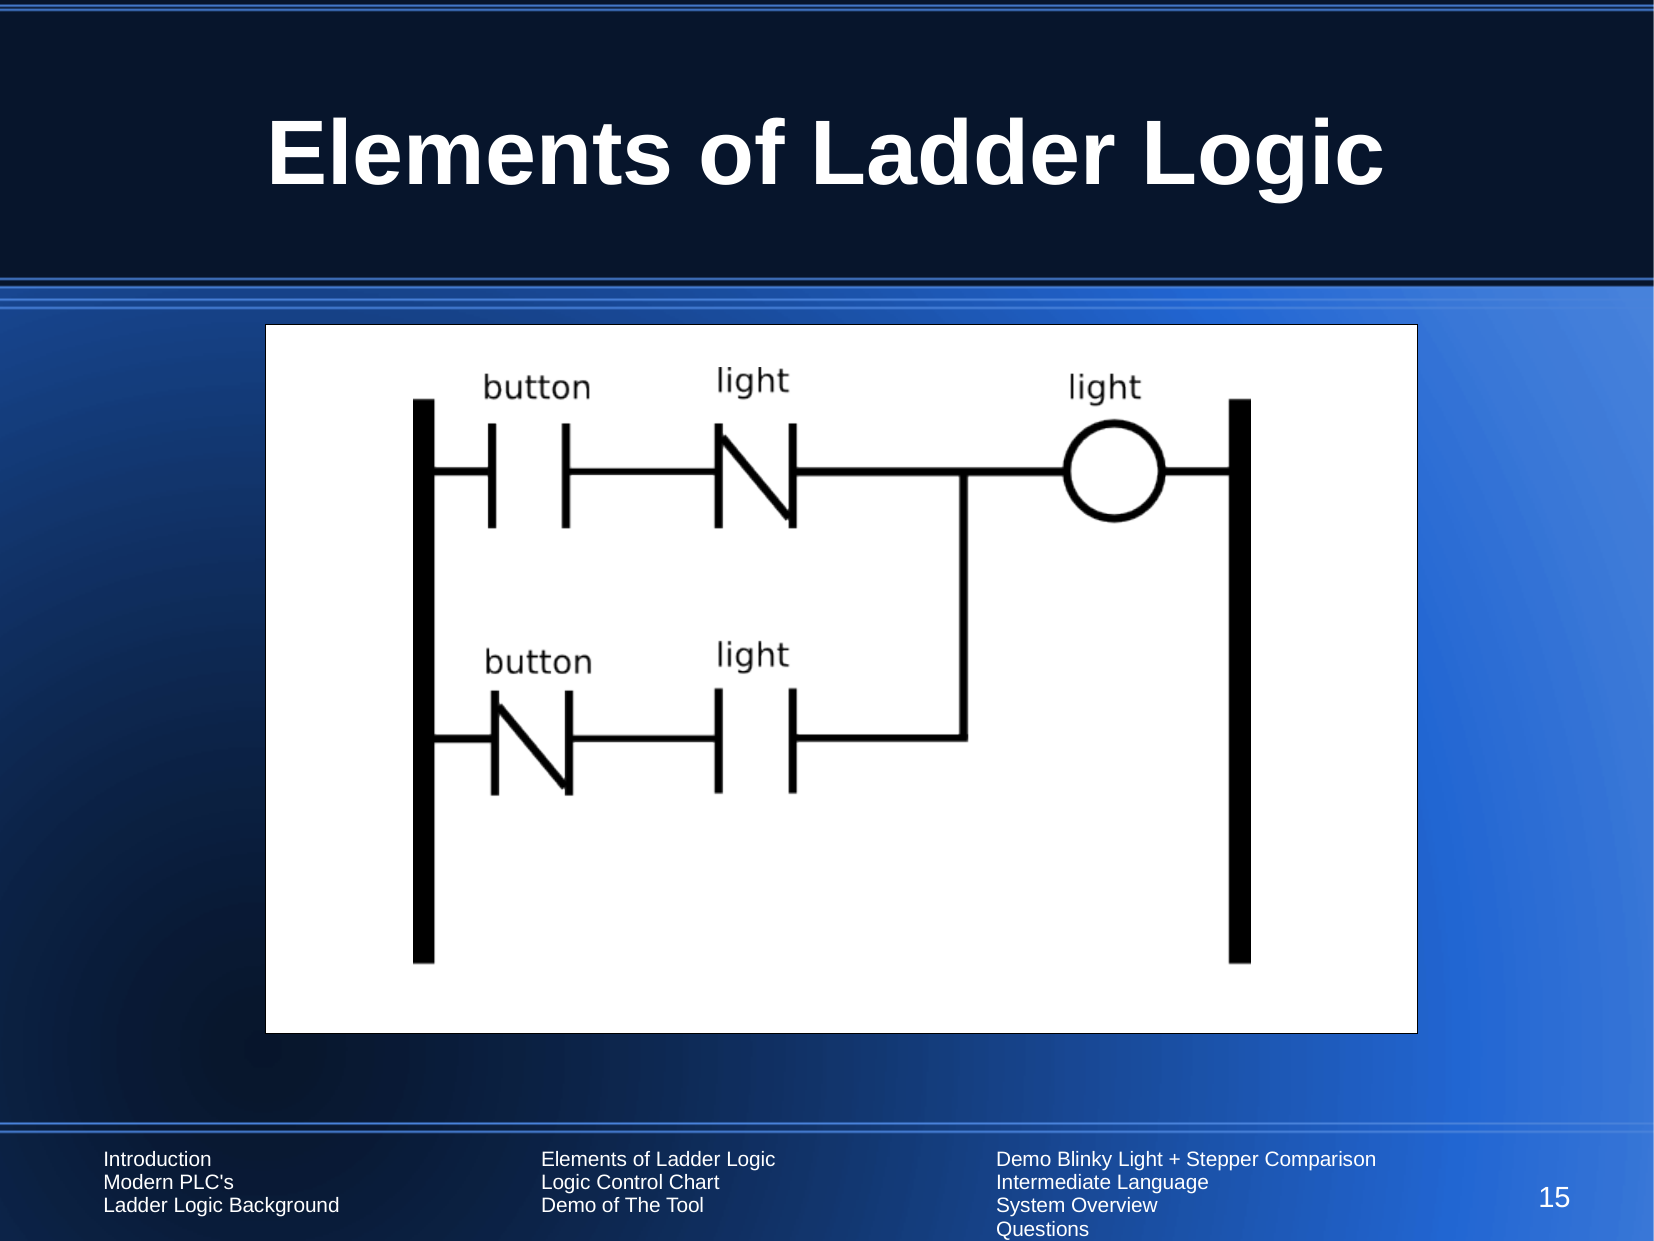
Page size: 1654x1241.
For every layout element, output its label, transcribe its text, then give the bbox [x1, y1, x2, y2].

picture [0, 0, 1654, 1241]
title Elements of Ladder Logic [82, 56, 1571, 250]
text_box [265, 324, 1418, 1034]
